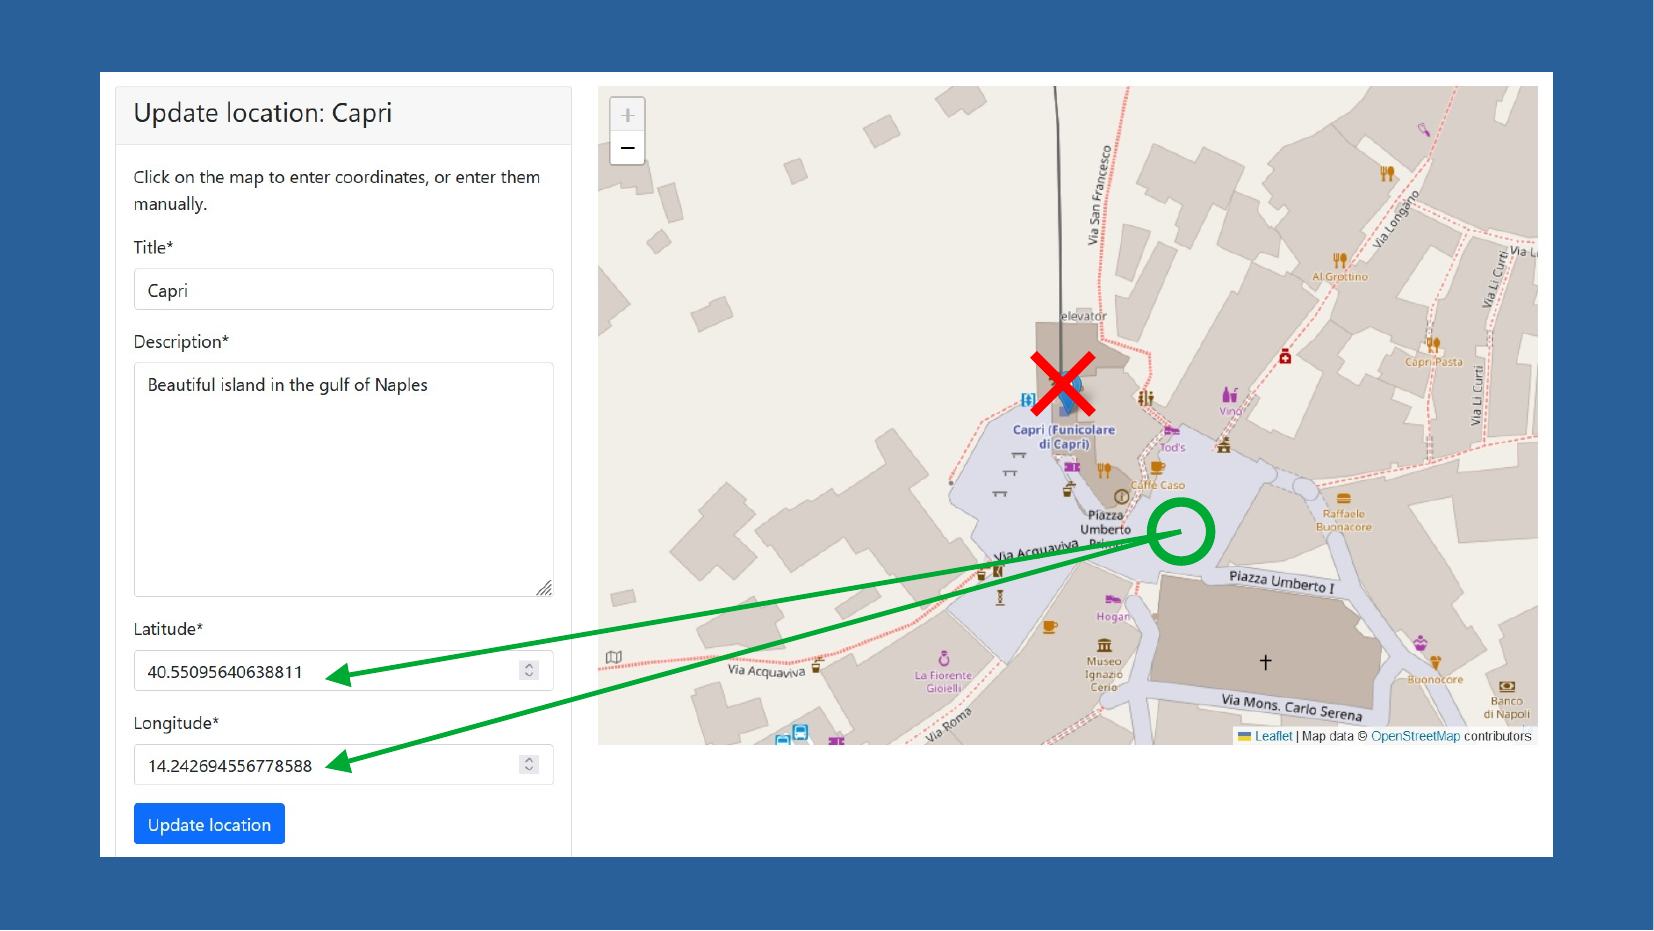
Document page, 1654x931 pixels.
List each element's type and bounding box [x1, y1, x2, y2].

picture [100, 72, 1553, 857]
